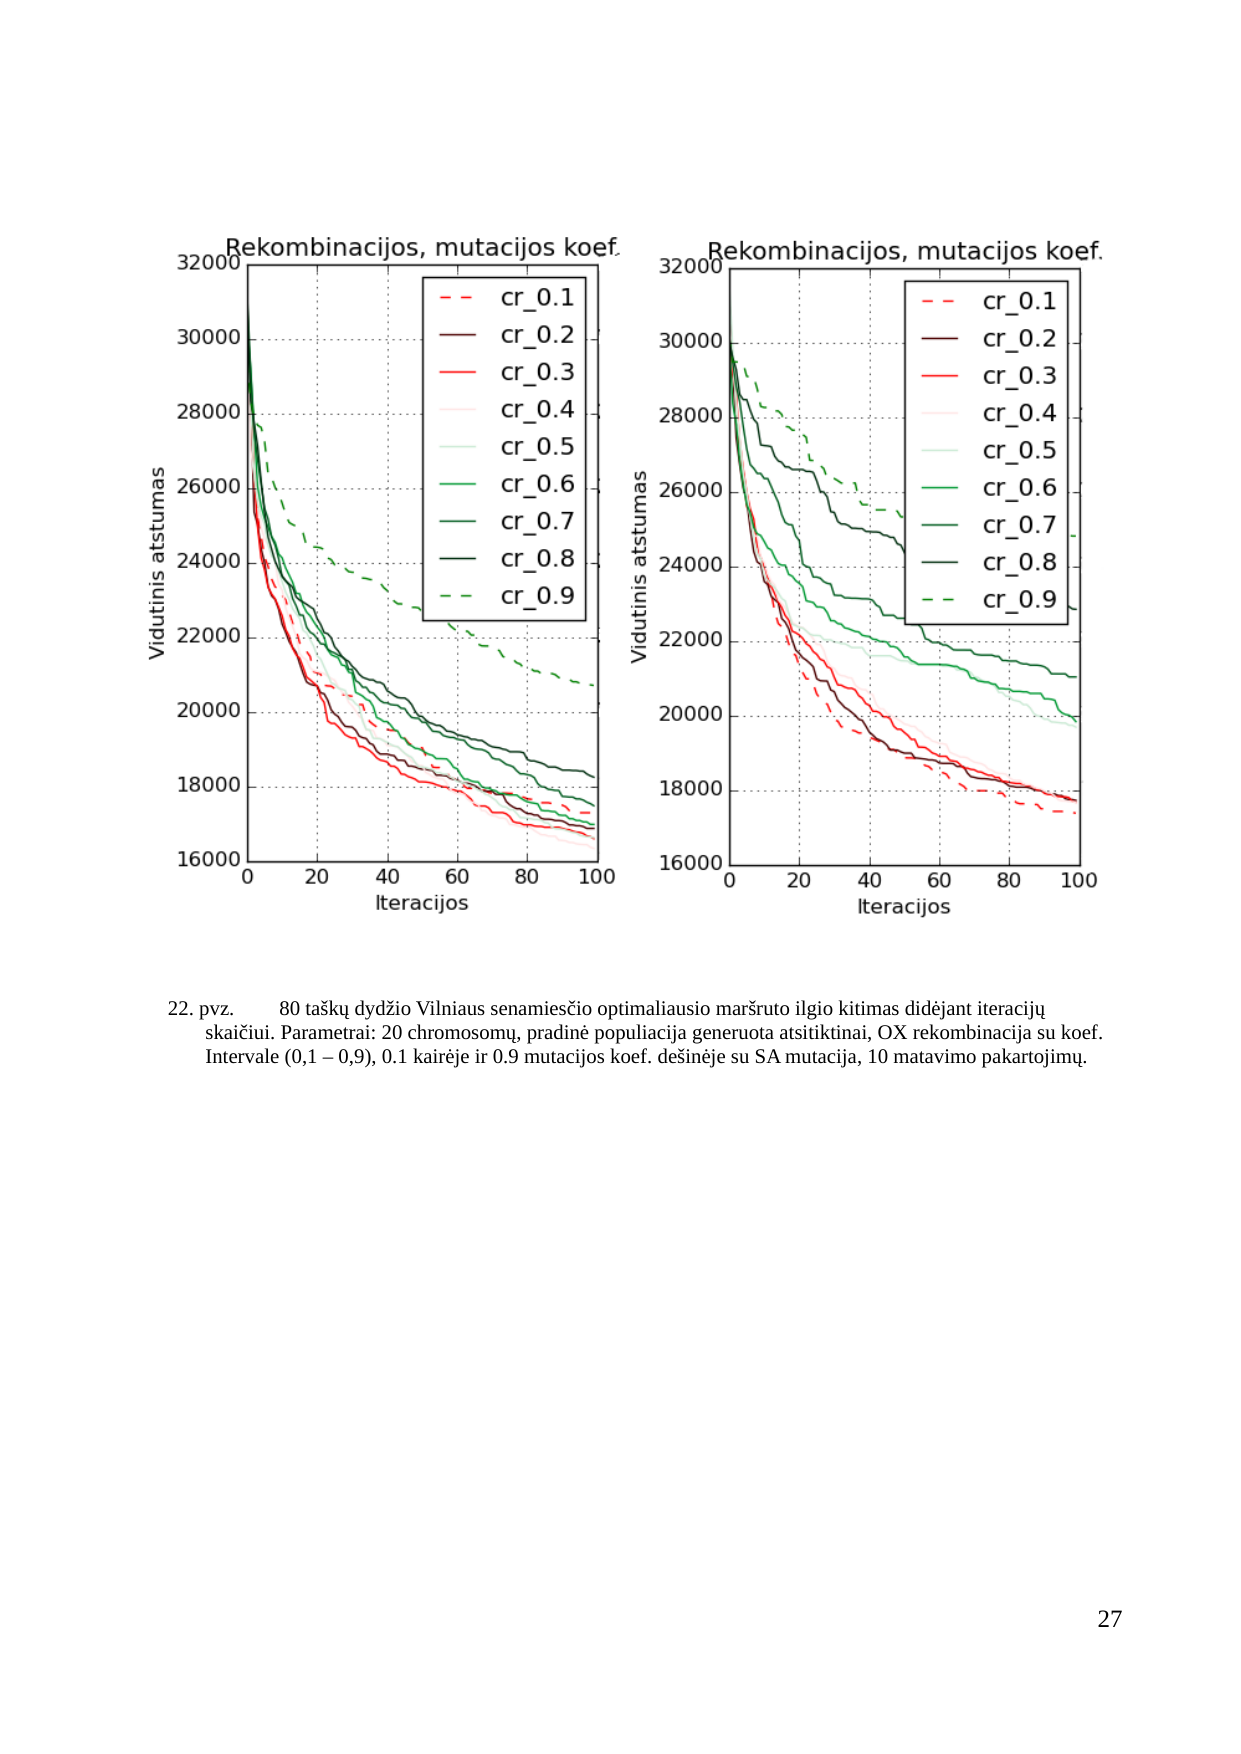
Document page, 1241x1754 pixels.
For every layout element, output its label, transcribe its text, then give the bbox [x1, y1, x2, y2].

table_header [118, 1474, 1122, 1535]
table_cell 80 taškų dydžio Vilniaus senamiesčio optimaliausio maršruto ilgio kitimas didėjant iteracijų skaičiui. Parametrai: 20 chromosomų, pradinė populiacija generuota atsitiktinai, OX rekombinacija su koef. Intervale (0,1 – 0,9), 0.1 kairėje ir 0.9 mutacijos koef. dešinėje su SA mutacija, 10 matavimo pakartojimų. [118, 978, 1122, 1086]
picture [123, 191, 1117, 936]
table_header [118, 185, 1122, 978]
